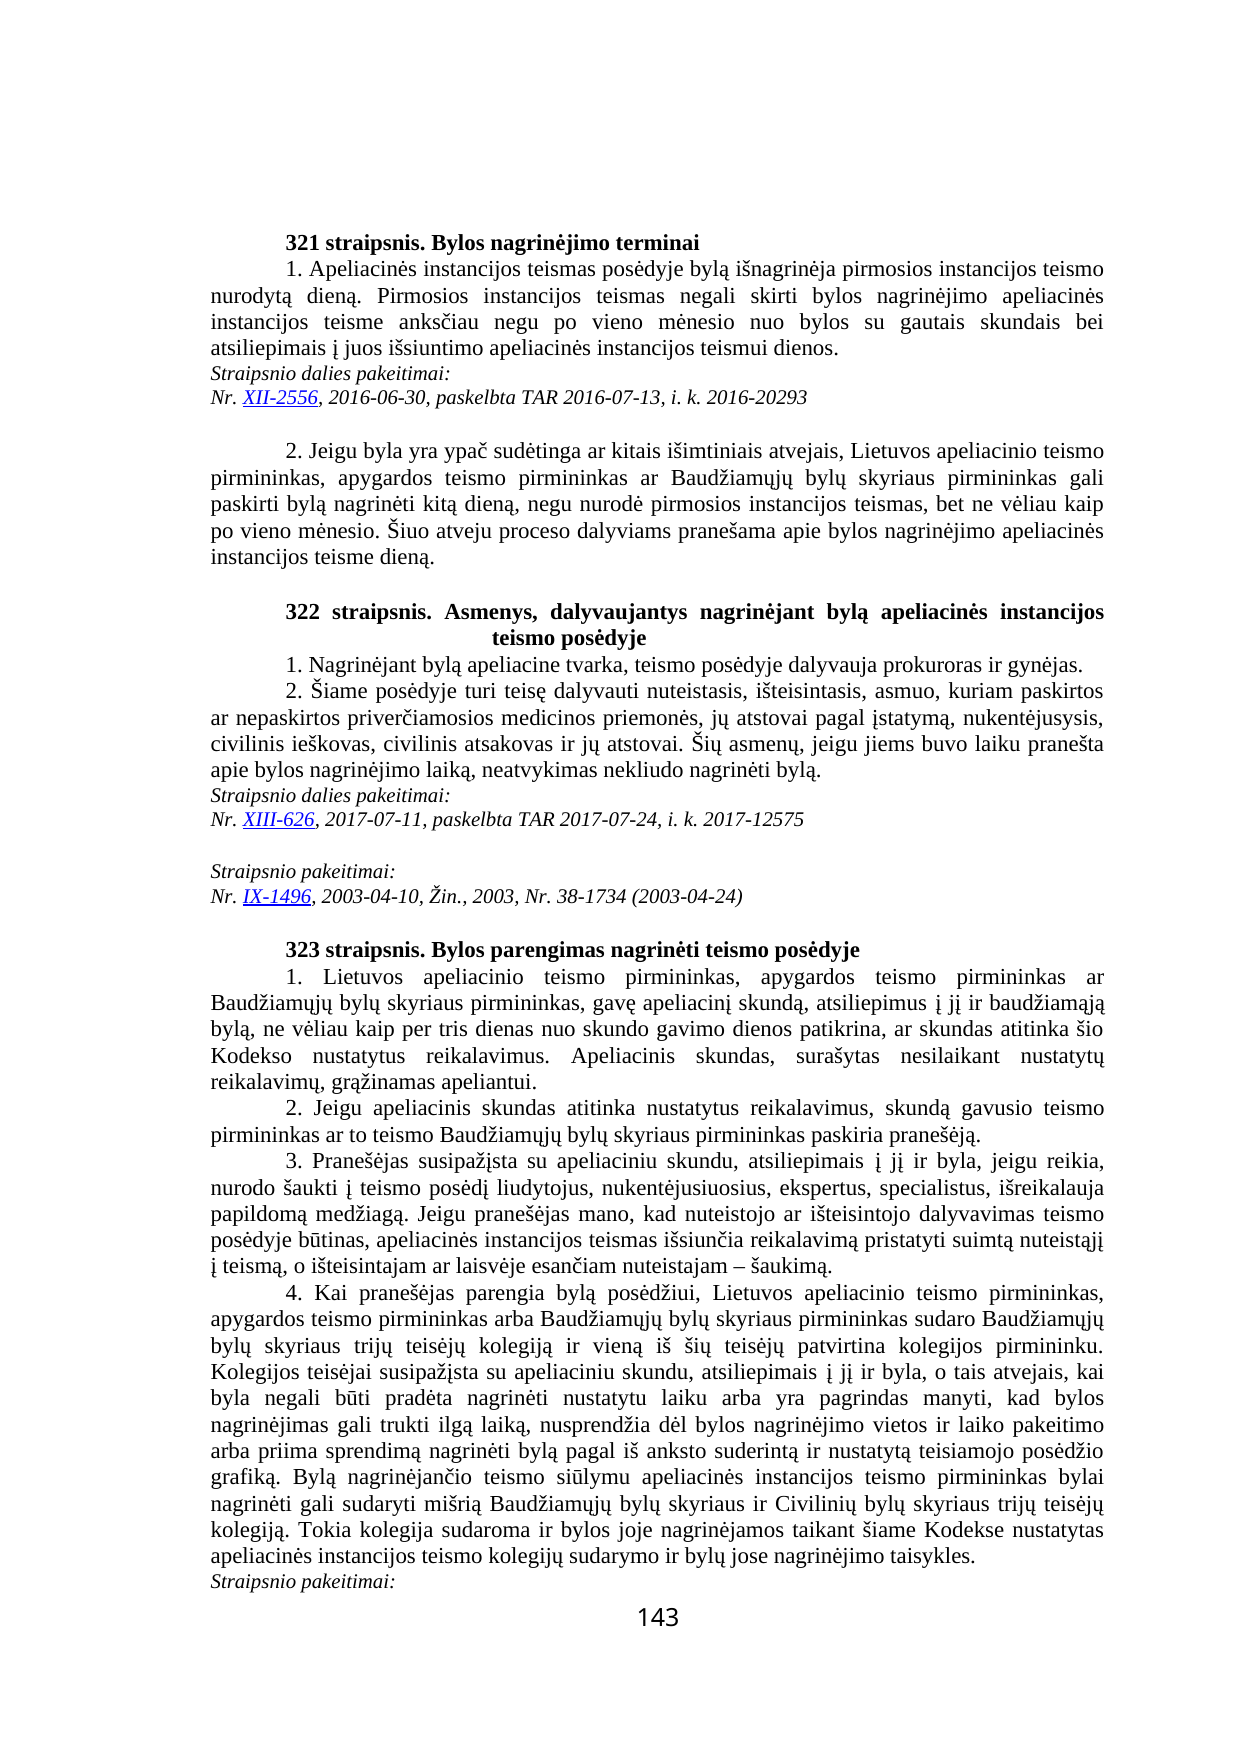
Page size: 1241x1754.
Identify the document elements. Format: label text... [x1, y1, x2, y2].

text 1. Nagrinėjant bylą apeliacine tvarka, teismo posėdyje dalyvauja prokuroras ir gynėjas. [210, 651, 1105, 677]
text 1. Lietuvos apeliacinio teismo pirmininkas, apygardos teismo pirmininkas ar Baudžiamųjų bylų skyriaus pirmininkas, gavę apeliacinį skundą, atsiliepimus į jį ir baudžiamąją bylą, ne vėliau kaip per tris dienas nuo skundo gavimo dienos patikrina, ar skundas atitinka šio Kodekso nustatytus reikalavimus. Apeliacinis skundas, surašytas nesilaikant nustatytų reikalavimų, grąžinamas apeliantui. [210, 963, 1105, 1094]
text Straipsnio pakeitimai: [210, 859, 1105, 883]
text Straipsnio dalies pakeitimai: [210, 783, 1105, 807]
text 323 straipsnis. Bylos parengimas nagrinėti teismo posėdyje [210, 936, 1105, 963]
text 3. Pranešėjas susipažįsta su apeliaciniu skundu, atsiliepimais į jį ir byla, jeigu reikia, nurodo šaukti į teismo posėdį liudytojus, nukentėjusiuosius, ekspertus, specialistus, išreikalauja papildomą medžiagą. Jeigu pranešėjas mano, kad nuteistojo ar išteisintojo dalyvavimas teismo posėdyje būtinas, apeliacinės instancijos teismas išsiunčia reikalavimą pristatyti suimtą nuteistąjį į teismą, o išteisintajam ar laisvėje esančiam nuteistajam – šaukimą. [210, 1147, 1105, 1279]
text 4. Kai pranešėjas parengia bylą posėdžiui, Lietuvos apeliacinio teismo pirmininkas, apygardos teismo pirmininkas arba Baudžiamųjų bylų skyriaus pirmininkas sudaro Baudžiamųjų bylų skyriaus trijų teisėjų kolegiją ir vieną iš šių teisėjų patvirtina kolegijos pirmininku. Kolegijos teisėjai susipažįsta su apeliaciniu skundu, atsiliepimais į jį ir byla, o tais atvejais, kai byla negali būti pradėta nagrinėti nustatytu laiku arba yra pagrindas manyti, kad bylos nagrinėjimas gali trukti ilgą laiką, nusprendžia dėl bylos nagrinėjimo vietos ir laiko pakeitimo arba priima sprendimą nagrinėti bylą pagal iš anksto suderintą ir nustatytą teisiamojo posėdžio grafiką. Bylą nagrinėjančio teismo siūlymu apeliacinės instancijos teismo pirmininkas bylai nagrinėti gali sudaryti mišrią Baudžiamųjų bylų skyriaus ir Civilinių bylų skyriaus trijų teisėjų kolegiją. Tokia kolegija sudaroma ir bylos joje nagrinėjamos taikant šiame Kodekse nustatytas apeliacinės instancijos teismo kolegijų sudarymo ir bylų jose nagrinėjimo taisykles. [210, 1279, 1105, 1569]
text Straipsnio dalies pakeitimai: [210, 361, 1105, 385]
text 1. Apeliacinės instancijos teismas posėdyje bylą išnagrinėja pirmosios instancijos teismo nurodytą dieną. Pirmosios instancijos teismas negali skirti bylos nagrinėjimo apeliacinės instancijos teisme anksčiau negu po vieno mėnesio nuo bylos su gautais skundais bei atsiliepimais į juos išsiuntimo apeliacinės instancijos teismui dienos. [210, 255, 1105, 361]
text Nr. XII-2556, 2016-06-30, paskelbta TAR 2016-07-13, i. k. 2016-20293 [210, 385, 1105, 409]
text 2. Šiame posėdyje turi teisę dalyvauti nuteistasis, išteisintasis, asmuo, kuriam paskirtos ar nepaskirtos priverčiamosios medicinos priemonės, jų atstovai pagal įstatymą, nukentėjusysis, civilinis ieškovas, civilinis atsakovas ir jų atstovai. Šių asmenų, jeigu jiems buvo laiku pranešta apie bylos nagrinėjimo laiką, neatvykimas nekliudo nagrinėti bylą. [210, 677, 1105, 783]
text 321 straipsnis. Bylos nagrinėjimo terminai [210, 229, 1105, 255]
text Straipsnio pakeitimai: [210, 1569, 1105, 1593]
text 2. Jeigu apeliacinis skundas atitinka nustatytus reikalavimus, skundą gavusio teismo pirmininkas ar to teismo Baudžiamųjų bylų skyriaus pirmininkas paskiria pranešėją. [210, 1094, 1105, 1147]
text Nr. IX-1496, 2003-04-10, Žin., 2003, Nr. 38-1734 (2003-04-24) [210, 883, 1105, 908]
text 2. Jeigu byla yra ypač sudėtinga ar kitais išimtiniais atvejais, Lietuvos apeliacinio teismo pirmininkas, apygardos teismo pirmininkas ar Baudžiamųjų bylų skyriaus pirmininkas gali paskirti bylą nagrinėti kitą dieną, negu nurodė pirmosios instancijos teismas, bet ne vėliau kaip po vieno mėnesio. Šiuo atveju proceso dalyviams pranešama apie bylos nagrinėjimo apeliacinės instancijos teisme dieną. [210, 438, 1105, 569]
text Nr. XIII-626, 2017-07-11, paskelbta TAR 2017-07-24, i. k. 2017-12575 [210, 807, 1105, 831]
text 322 straipsnis. Asmenys, dalyvaujantys nagrinėjant bylą apeliacinės instancijos teismo posėdyje [285, 598, 1105, 651]
